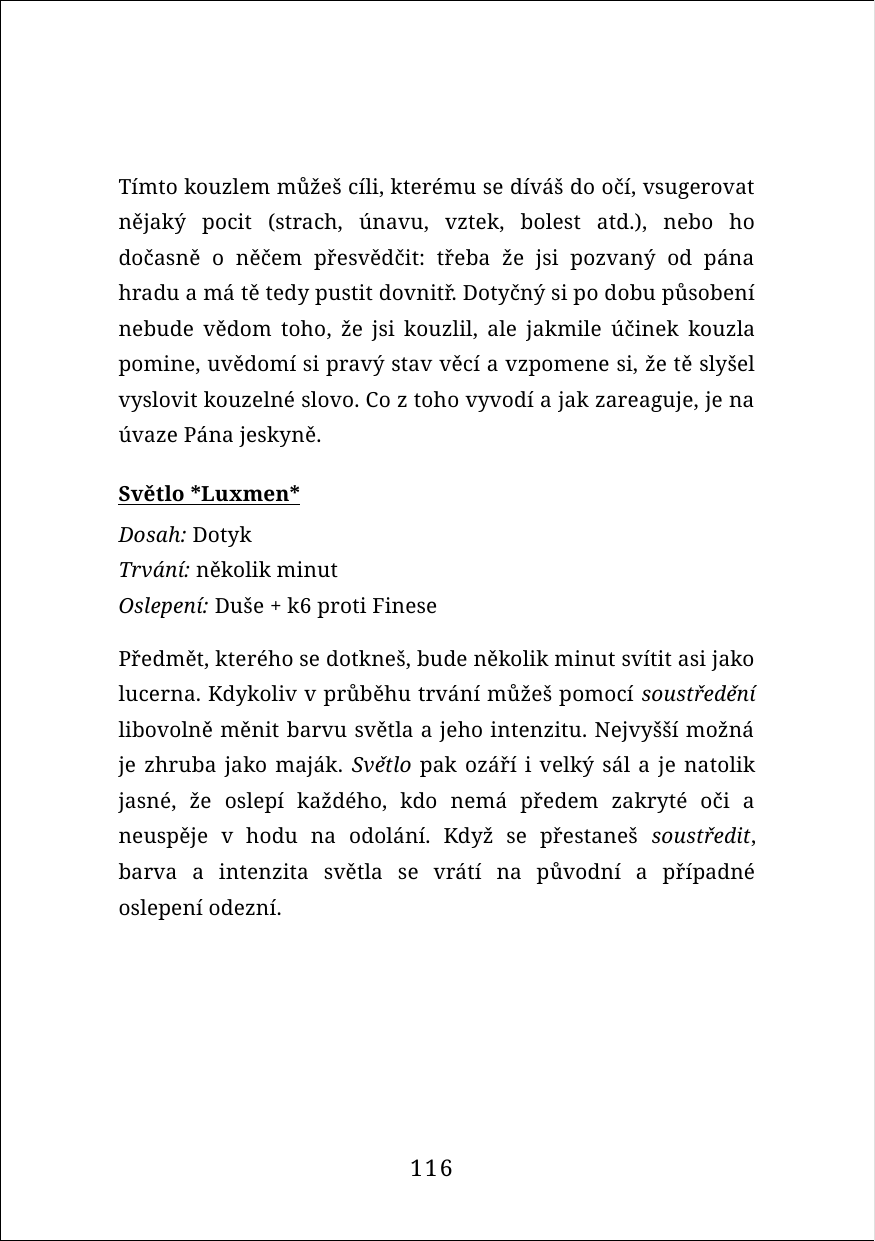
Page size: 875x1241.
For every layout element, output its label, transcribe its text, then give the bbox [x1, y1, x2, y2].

text Tímto kouzlem můžeš cíli, kterému se díváš do očí, vsugerovat nějaký pocit (strach, únavu, vztek, bolest atd.), nebo ho dočasně o něčem přesvědčit: třeba že jsi pozvaný od pána hradu a má tě tedy pustit dovnitř. Dotyčný si po dobu působení nebude vědom toho, že jsi kouzlil, ale jakmile účinek kouzla pomine, uvědomí si pravý stav věcí a vzpomene si, že tě slyšel vyslovit kouzelné slovo. Co z toho vyvodí a jak zareaguje, je na úvaze Pána jeskyně. [118, 172, 756, 449]
text Dosah: Dotyk Trvání: několik minut Oslepení: Duše + k6 proti Finese [118, 520, 756, 619]
text Předmět, kterého se dotkneš, bude několik minut svítit asi jako lucerna. Kdykoliv v průběhu trvání můžeš pomocí soustředění libovolně měnit barvu světla a jeho intenzitu. Nejvyšší možná je zhruba jako maják. Světlo pak ozáří i velký sál a je natolik jasné, že oslepí každého, kdo nemá předem zakryté oči a neuspěje v hodu na odolání. Když se přestaneš soustředit, barva a intenzita světla se vrátí na původní a případné oslepení odezní. [118, 644, 756, 921]
subtitle Světlo *Luxmen* [118, 479, 756, 508]
